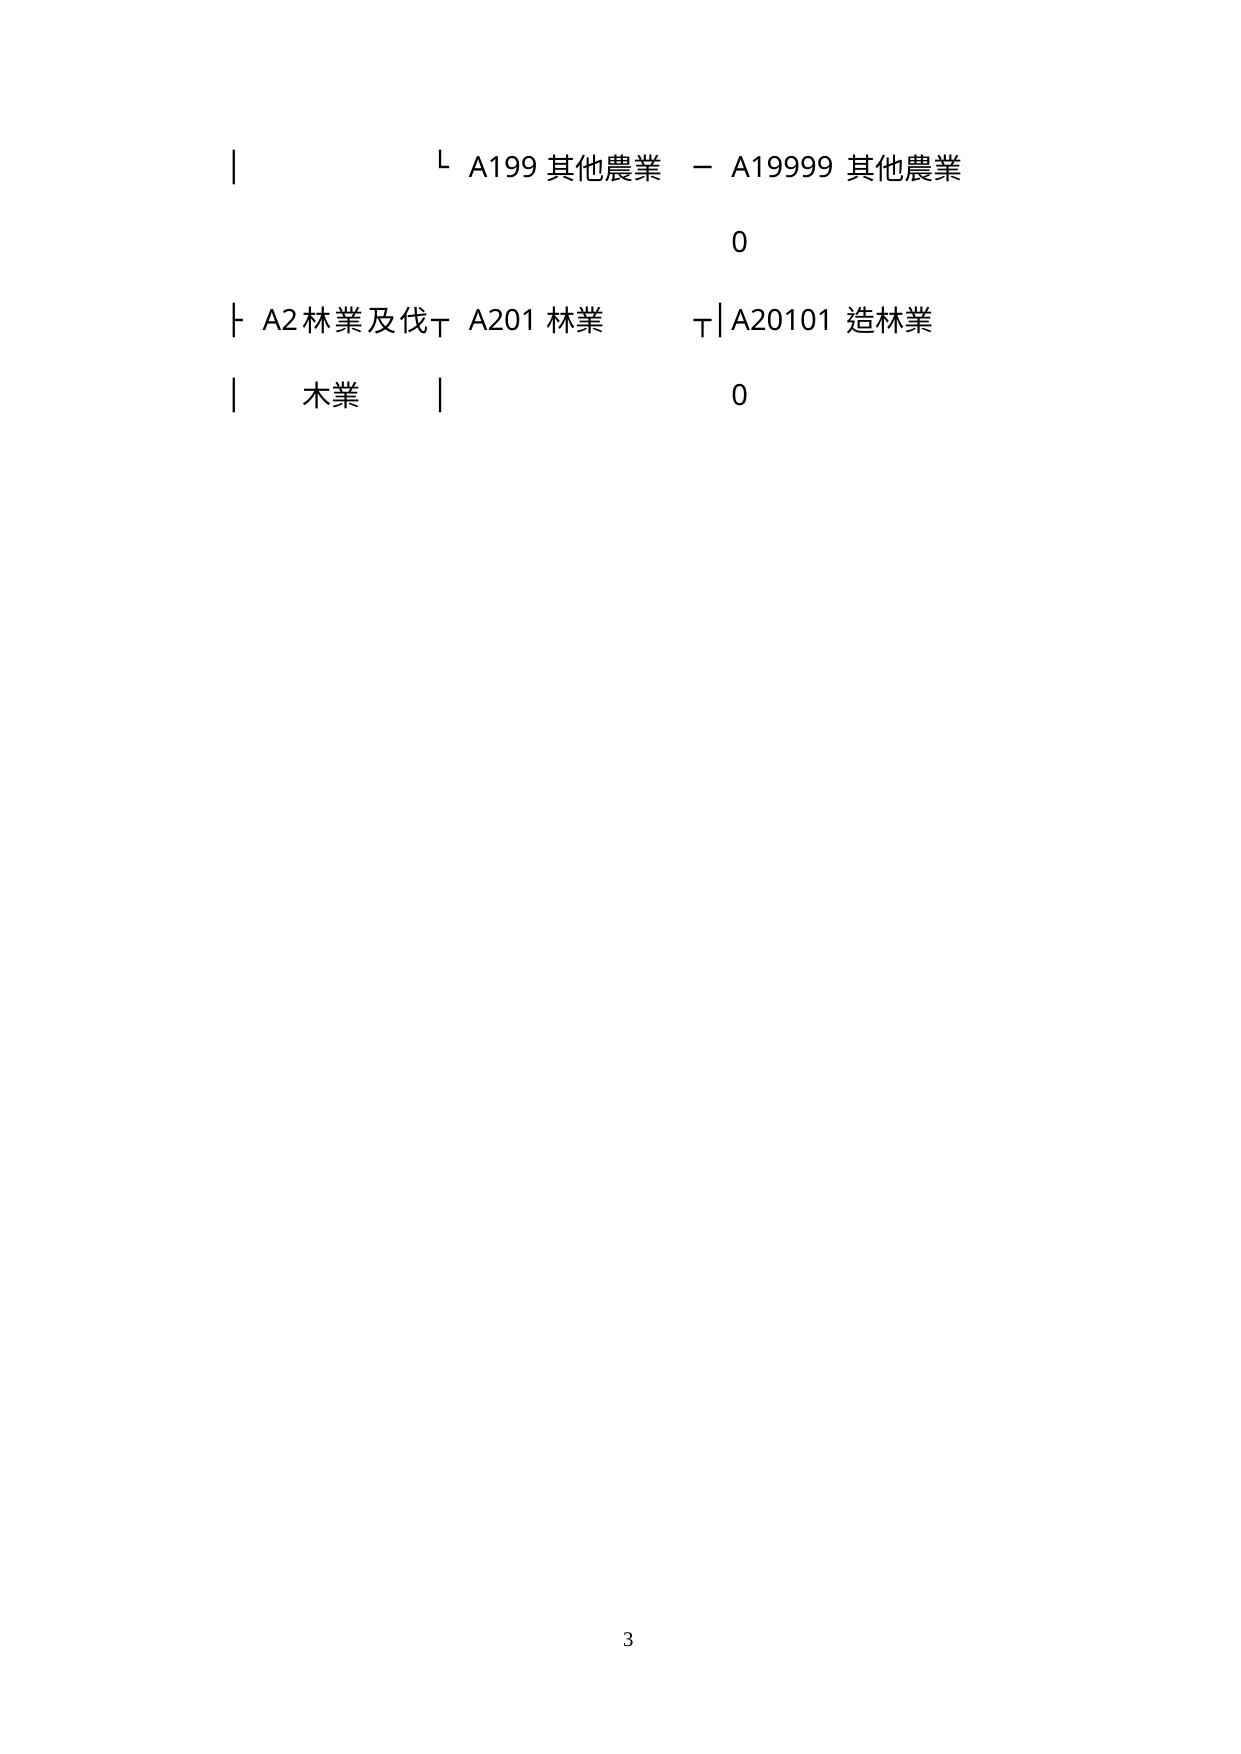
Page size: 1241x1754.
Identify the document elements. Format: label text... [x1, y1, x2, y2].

table_cell 林業及伐木業 [300, 279, 431, 431]
table_cell └ [431, 127, 469, 279]
table_cell 林業 [544, 279, 694, 431]
table_cell 其他農業 [544, 127, 694, 279]
table_cell A199 [469, 127, 544, 279]
table_cell [300, 127, 431, 279]
table_cell A199990 [731, 127, 844, 279]
table_cell │ [225, 127, 262, 279]
table_cell ┬│ [694, 279, 731, 431]
table_cell [263, 127, 300, 279]
table_cell 造林業 [844, 279, 1219, 431]
table_cell ─ [694, 127, 731, 279]
table_cell A2 [263, 279, 300, 431]
table_cell 其他農業 [844, 127, 1219, 279]
table_cell ├ │ [225, 279, 262, 431]
table_cell A201 [469, 279, 544, 431]
table_cell ┬ │ [431, 279, 469, 431]
table_cell A201010 [731, 279, 844, 431]
